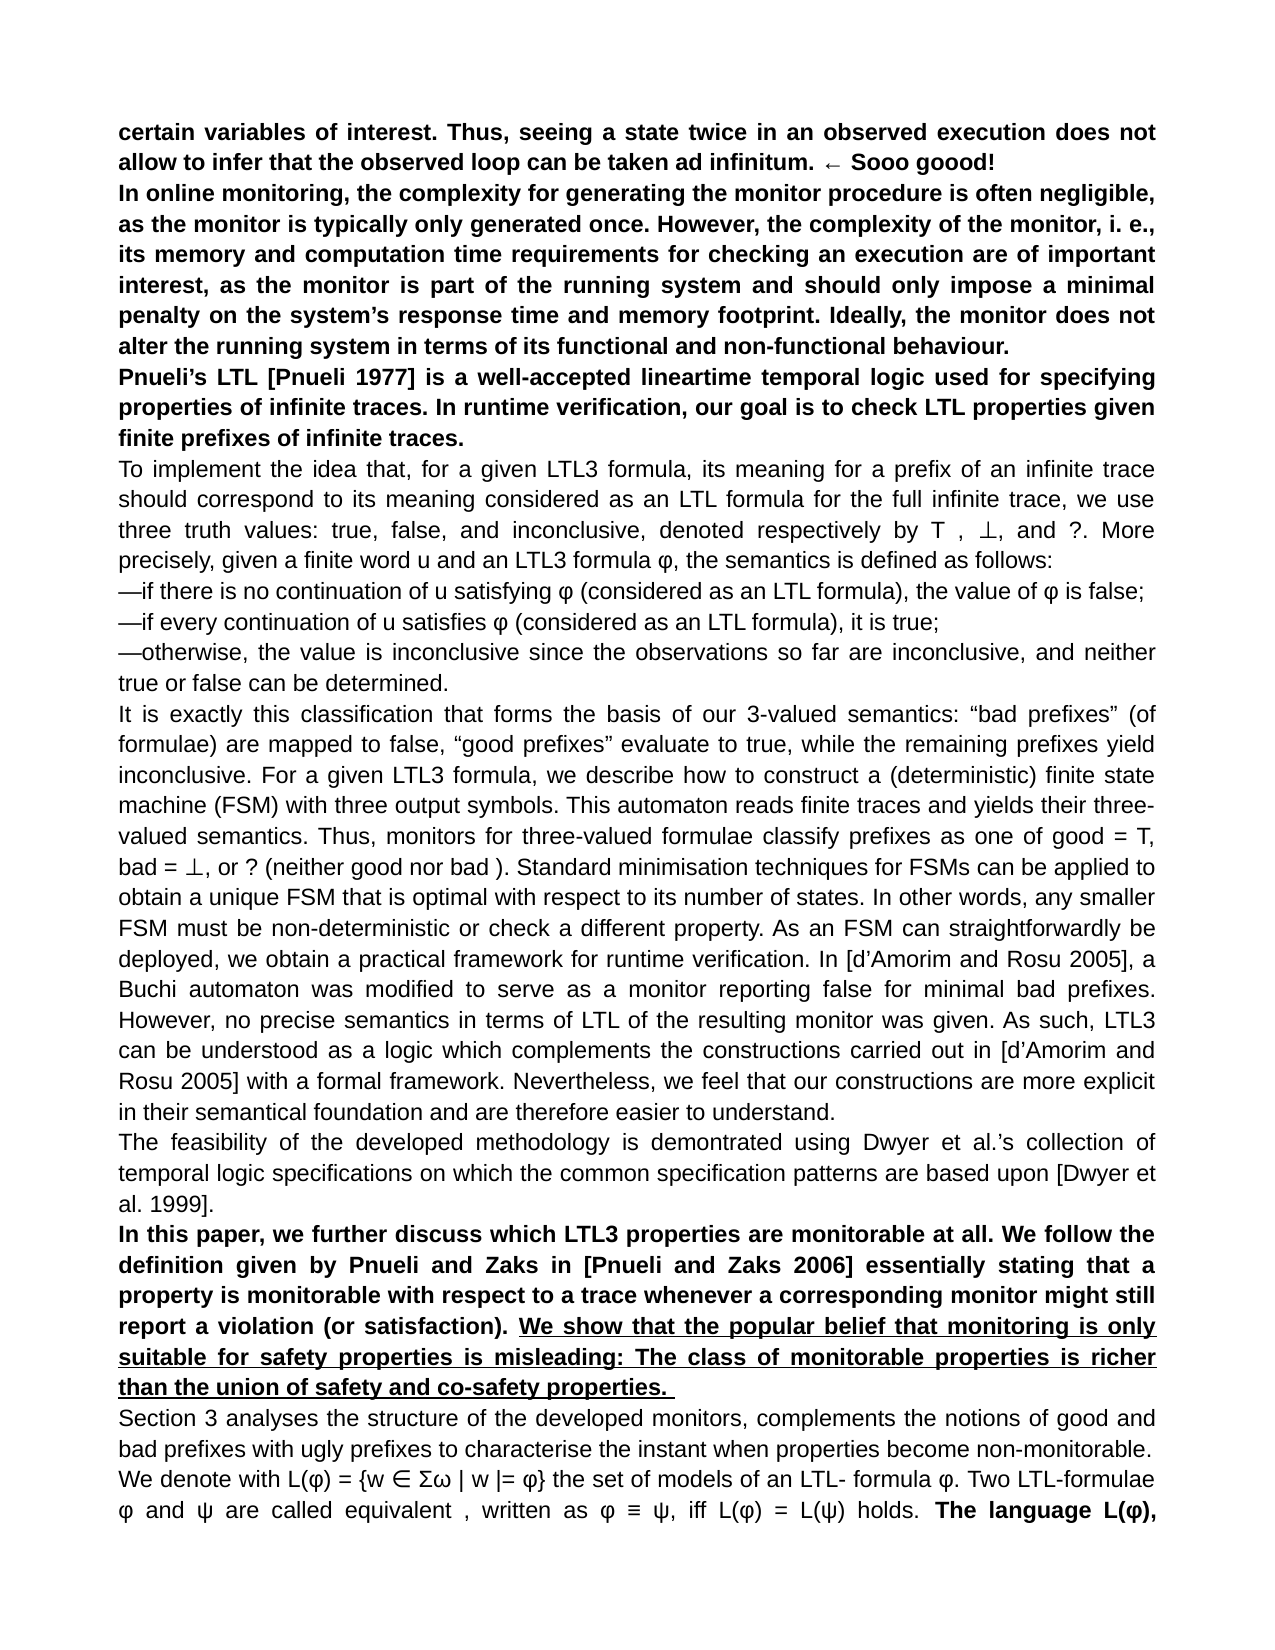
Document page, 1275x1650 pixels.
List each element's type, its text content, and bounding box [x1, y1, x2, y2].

text —if every continuation of u satisfies φ (considered as an LTL formula), it is true; [118, 608, 1157, 635]
text The feasibility of the developed methodology is demontrated using Dwyer et al.’s collection of temporal logic specifications on which the common specification patterns are based upon [Dwyer et al. 1999]. [118, 1129, 1157, 1217]
text In this paper, we further discuss which LTL3 properties are monitorable at all. We follow the definition given by Pnueli and Zaks in [Pnueli and Zaks 2006] essentially stating that a property is monitorable with respect to a trace whenever a corresponding monitor might still report a violation (or satisfaction). We show that the popular belief that monitoring is only suitable for safety properties is misleading: The class of monitorable properties is richer [118, 1221, 1157, 1367]
text Section 3 analyses the structure of the developed monitors, complements the notions of good and bad prefixes with ugly prefixes to characterise the instant when properties become non-monitorable. [118, 1404, 1157, 1462]
text than the union of safety and co-safety properties. [118, 1368, 1157, 1401]
text —if there is no continuation of u satisfying φ (considered as an LTL formula), the value of φ is false; [118, 577, 1157, 604]
text Pnueli’s LTL [Pnueli 1977] is a well-accepted lineartime temporal logic used for specifying properties of infinite traces. In runtime verification, our goal is to check LTL properties given finite prefixes of infinite traces. [118, 363, 1157, 451]
text certain variables of interest. Thus, seeing a state twice in an observed execution does not allow to infer that the observed loop can be taken ad infinitum. ← Sooo goood! [118, 118, 1157, 176]
text In online monitoring, the complexity for generating the monitor procedure is often negligible, as the monitor is typically only generated once. However, the complexity of the monitor, i. e., its memory and computation time requirements for checking an execution are of important interest, as the monitor is part of the running system and should only impose a minimal penalty on the system’s response time and memory footprint. Ideally, the monitor does not alter the running system in terms of its functional and non-functional behaviour. [118, 179, 1157, 359]
text It is exactly this classification that forms the basis of our 3-valued semantics: “bad prefixes” (of formulae) are mapped to false, “good prefixes” evaluate to true, while the remaining prefixes yield inconclusive. For a given LTL3 formula, we describe how to construct a (deterministic) finite state machine (FSM) with three output symbols. This automaton reads finite traces and yields their three-valued semantics. Thus, monitors for three-valued formulae classify prefixes as one of good = T, bad = ⊥, or ? (neither good nor bad ). Standard minimisation techniques for FSMs can be applied to obtain a unique FSM that is optimal with respect to its number of states. In other words, any smaller FSM must be non-deterministic or check a different property. As an FSM can straightforwardly be deployed, we obtain a practical framework for runtime verification. In [d’Amorim and Rosu 2005], a Buchi automaton was modified to serve as a monitor reporting false for minimal bad prefixes. However, no precise semantics in terms of LTL of the resulting monitor was given. As such, LTL3 can be understood as a logic which complements the constructions carried out in [d’Amorim and Rosu 2005] with a formal framework. Nevertheless, we feel that our constructions are more explicit in their semantical foundation and are therefore easier to understand. [118, 700, 1157, 1125]
text To implement the idea that, for a given LTL3 formula, its meaning for a prefix of an infinite trace should correspond to its meaning considered as an LTL formula for the full infinite trace, we use three truth values: true, false, and inconclusive, denoted respectively by T , ⊥, and ?. More precisely, given a finite word u and an LTL3 formula φ, the semantics is defined as follows: [118, 455, 1157, 574]
text —otherwise, the value is inconclusive since the observations so far are inconclusive, and neither true or false can be determined. [118, 639, 1157, 696]
text We denote with L(φ) = {w ∈ Σω | w |= φ} the set of models of an LTL- formula φ. Two LTL-formulae φ and ψ are called equivalent , written as φ ≡ ψ, iff L(φ) = L(ψ) holds. The language L(φ), [118, 1466, 1157, 1523]
